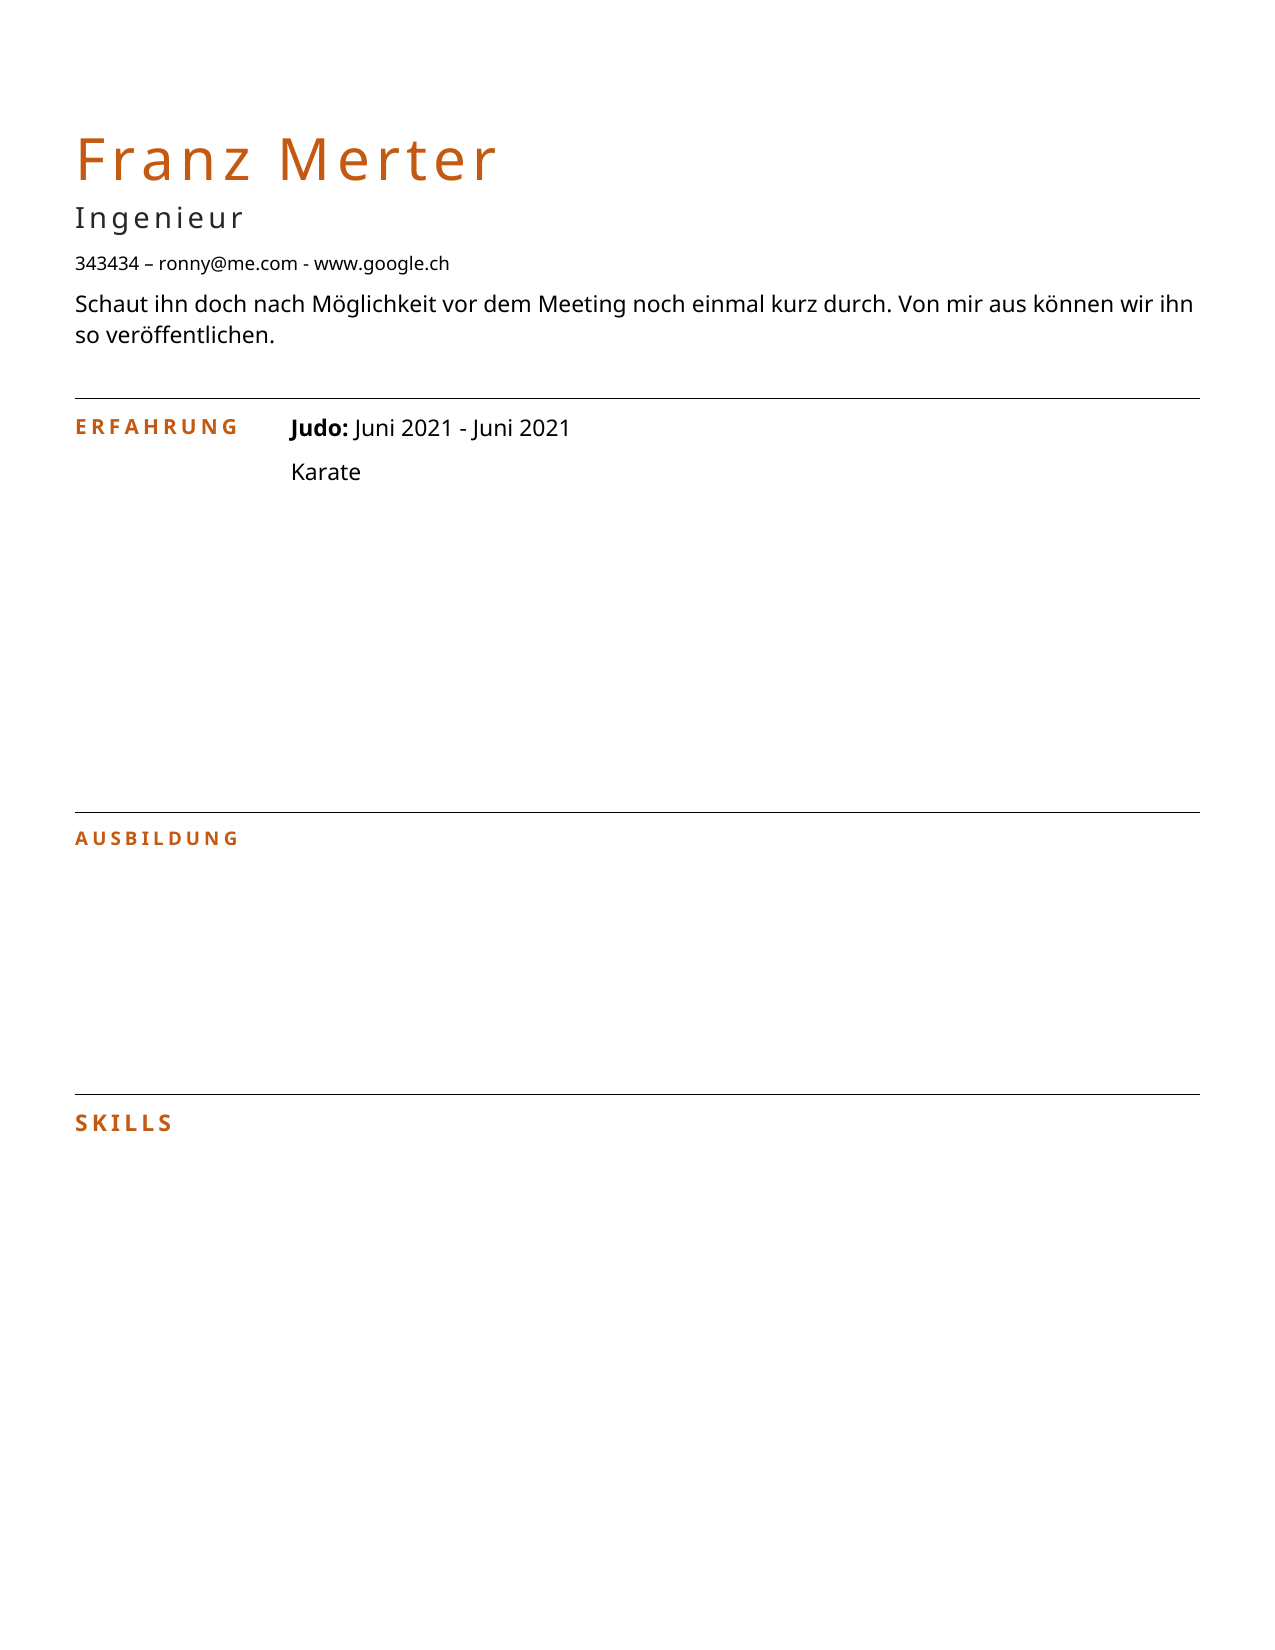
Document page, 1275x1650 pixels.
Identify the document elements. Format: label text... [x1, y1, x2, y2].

table_cell [75, 1064, 262, 1093]
table_cell Ausbildung [75, 813, 262, 1063]
table_cell [291, 1095, 1200, 1289]
table_cell Erfahrung [75, 399, 262, 782]
table_cell [291, 1064, 1200, 1093]
table_cell Judo: Juni 2021 - Juni 2021 Karate [291, 399, 1200, 782]
table_cell [75, 1289, 262, 1319]
table_cell [263, 1064, 291, 1093]
table_cell [263, 1289, 291, 1319]
table_cell [263, 813, 291, 1063]
table_cell [263, 782, 291, 812]
table_cell [291, 1289, 1200, 1319]
table_cell [263, 1095, 291, 1289]
table_cell [75, 782, 262, 812]
table_header Franz Merter Ingenieur 343434 – ronny@me.com - www.google.ch Schaut ihn doch nach Möglichkeit vor dem Meeting noch einmal kurz durch. Von mir aus können wir ihn so veröffentlichen. [75, 118, 1200, 398]
table_cell Skills [75, 1095, 262, 1289]
table_cell [291, 782, 1200, 812]
table_cell [291, 813, 1200, 1063]
table_cell [263, 399, 291, 782]
